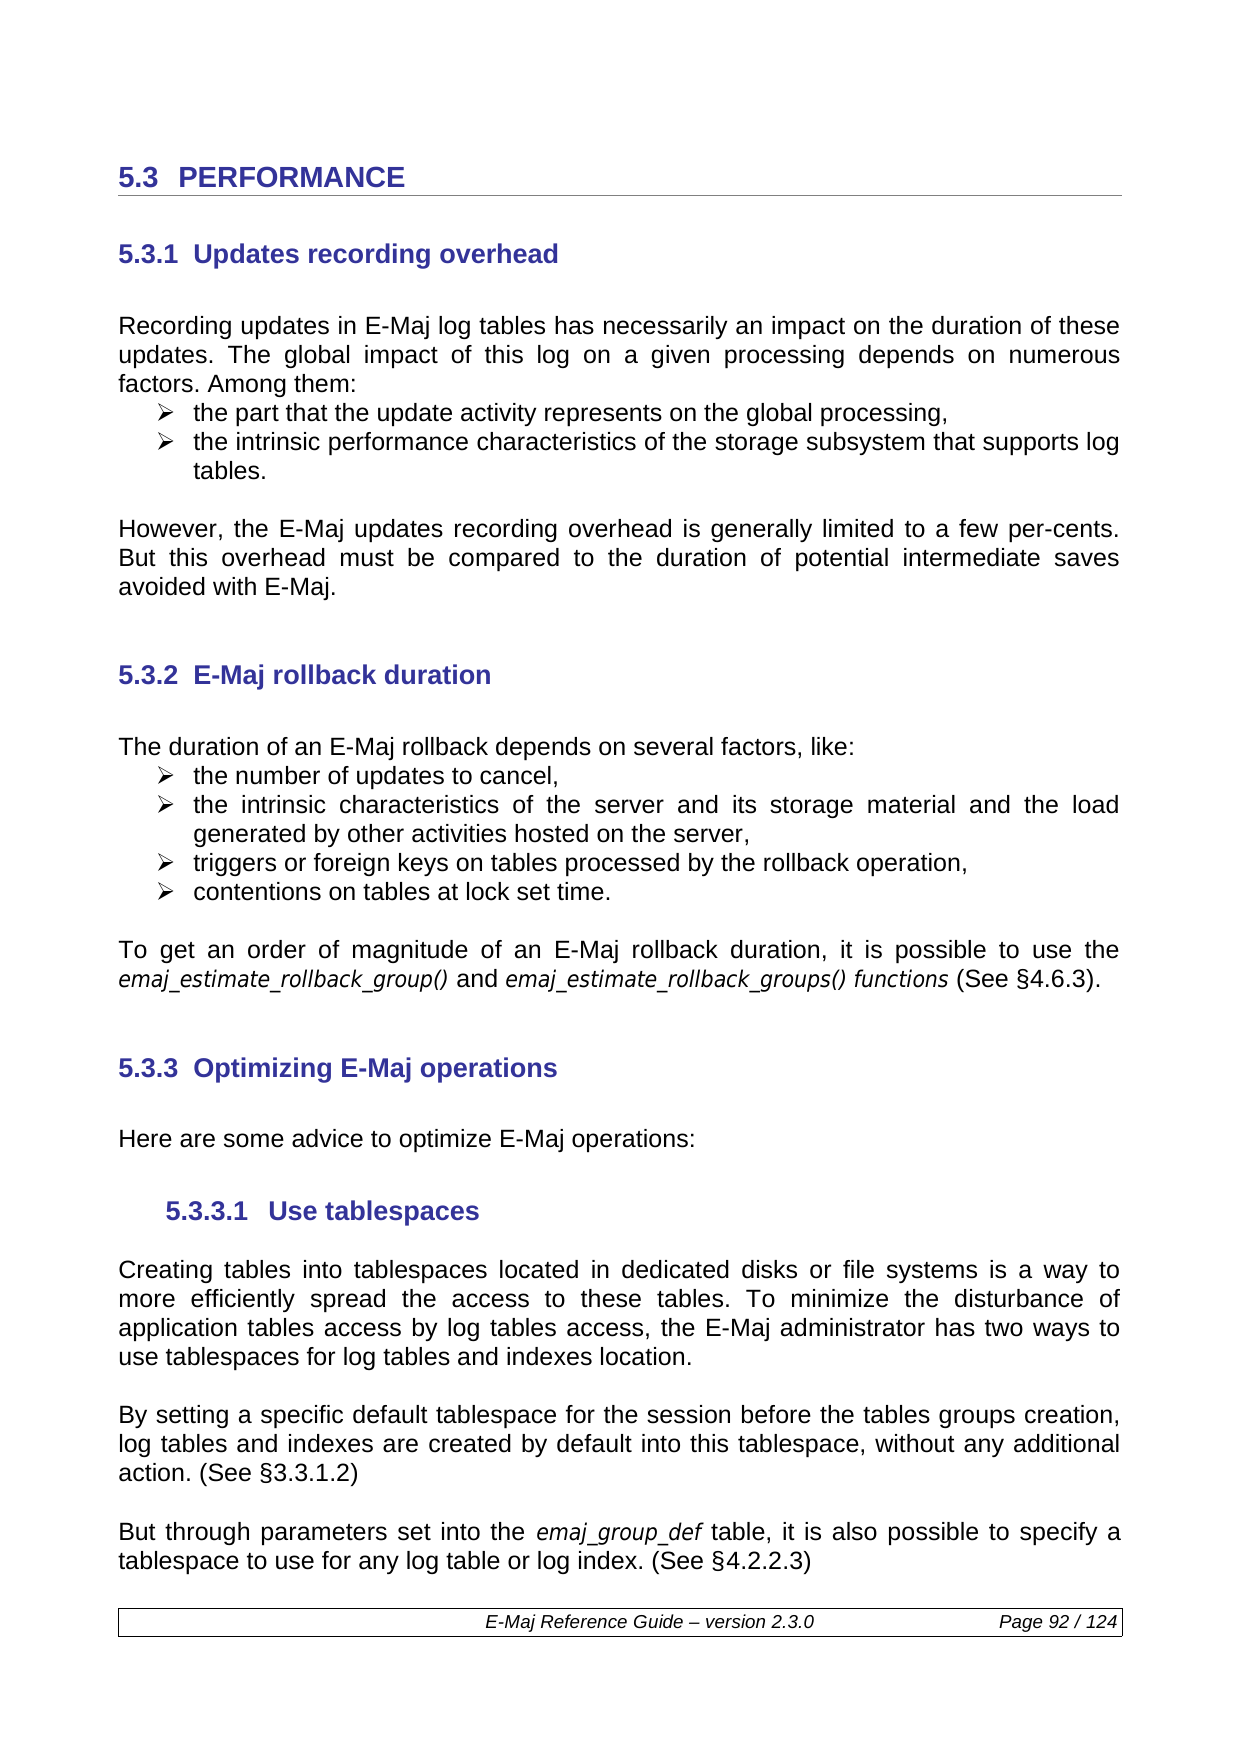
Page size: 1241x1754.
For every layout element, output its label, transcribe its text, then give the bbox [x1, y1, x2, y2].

list triggers or foreign keys on tables processed by the rollback operation, [156, 848, 1122, 877]
subtitle Optimizing E-Maj operations [118, 1052, 1122, 1083]
subtitle Performance [118, 160, 1122, 195]
list the intrinsic performance characteristics of the storage subsystem that supports log tables. [156, 427, 1122, 485]
text By setting a specific default tablespace for the session before the tables groups creation, log tables and indexes are created by default into this tablespace, without any additional action. (See §3.3.1.2) [118, 1400, 1122, 1487]
subtitle E-Maj rollback duration [118, 659, 1122, 690]
list the number of updates to cancel, [156, 761, 1122, 790]
list contentions on tables at lock set time. [156, 877, 1122, 906]
text The duration of an E-Maj rollback depends on several factors, like: [118, 732, 1122, 761]
list the part that the update activity represents on the global processing, [156, 398, 1122, 427]
text To get an order of magnitude of an E-Maj rollback duration, it is possible to use the emaj_estimate_rollback_group() and emaj_estimate_rollback_groups() functions (See §4.6.3). [118, 935, 1122, 993]
list the intrinsic characteristics of the server and its storage material and the load generated by other activities hosted on the server, [156, 790, 1122, 848]
text Creating tables into tablespaces located in dedicated disks or file systems is a way to more efficiently spread the access to these tables. To minimize the disturbance of application tables access by log tables access, the E-Maj administrator has two ways to use tablespaces for log tables and indexes location. [118, 1255, 1122, 1371]
text However, the E-Maj updates recording overhead is generally limited to a few per-cents. But this overhead must be compared to the duration of potential intermediate saves avoided with E-Maj. [118, 514, 1122, 601]
text But through parameters set into the emaj_group_def table, it is also possible to specify a tablespace to use for any log table or log index. (See §4.2.2.3) [118, 1516, 1122, 1574]
subtitle Use tablespaces [165, 1195, 1122, 1226]
text Here are some advice to optimize E-Maj operations: [118, 1124, 1122, 1153]
text Recording updates in E-Maj log tables has necessarily an impact on the duration of these updates. The global impact of this log on a given processing depends on numerous factors. Among them: [118, 311, 1122, 398]
subtitle Updates recording overhead [118, 238, 1122, 269]
